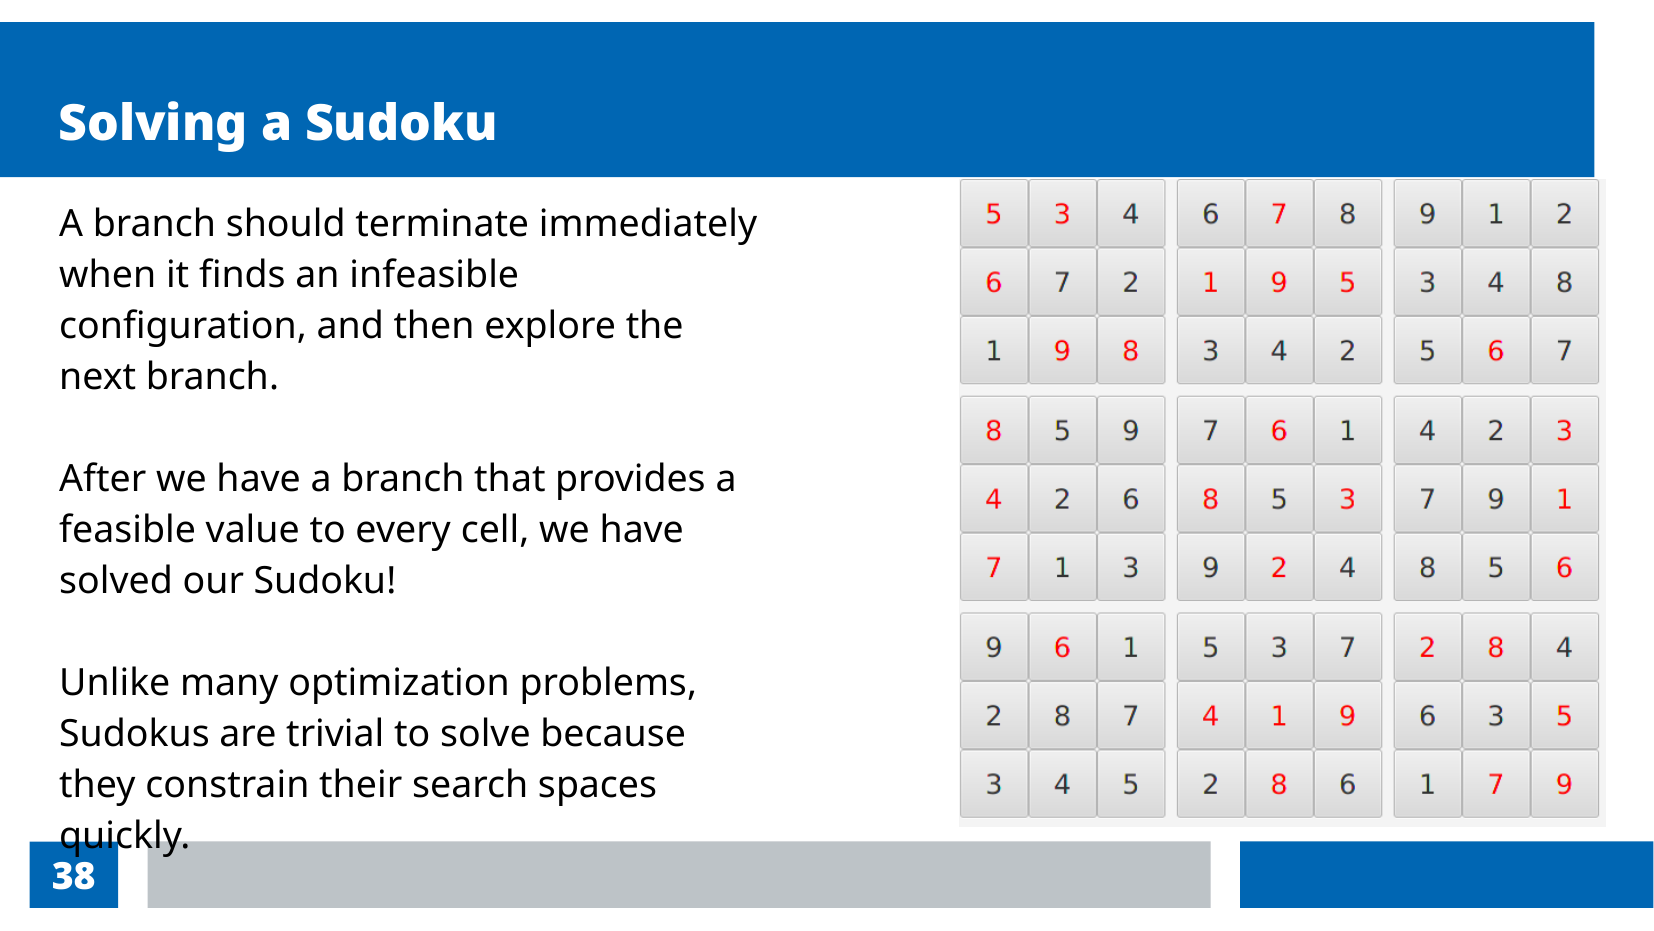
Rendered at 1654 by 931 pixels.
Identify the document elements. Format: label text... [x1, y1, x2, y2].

title Solving a Sudoku [59, 44, 1595, 156]
picture [959, 179, 1606, 828]
text_box A branch should terminate immediately when it finds an infeasible configuration, and then explore the next branch. After we have a branch that provides a feasible value to every cell, we have solved our Sudoku! Unlike many optimization problems, Sudokus are trivial to solve because they constrain their search spaces quickly. [44, 189, 781, 901]
